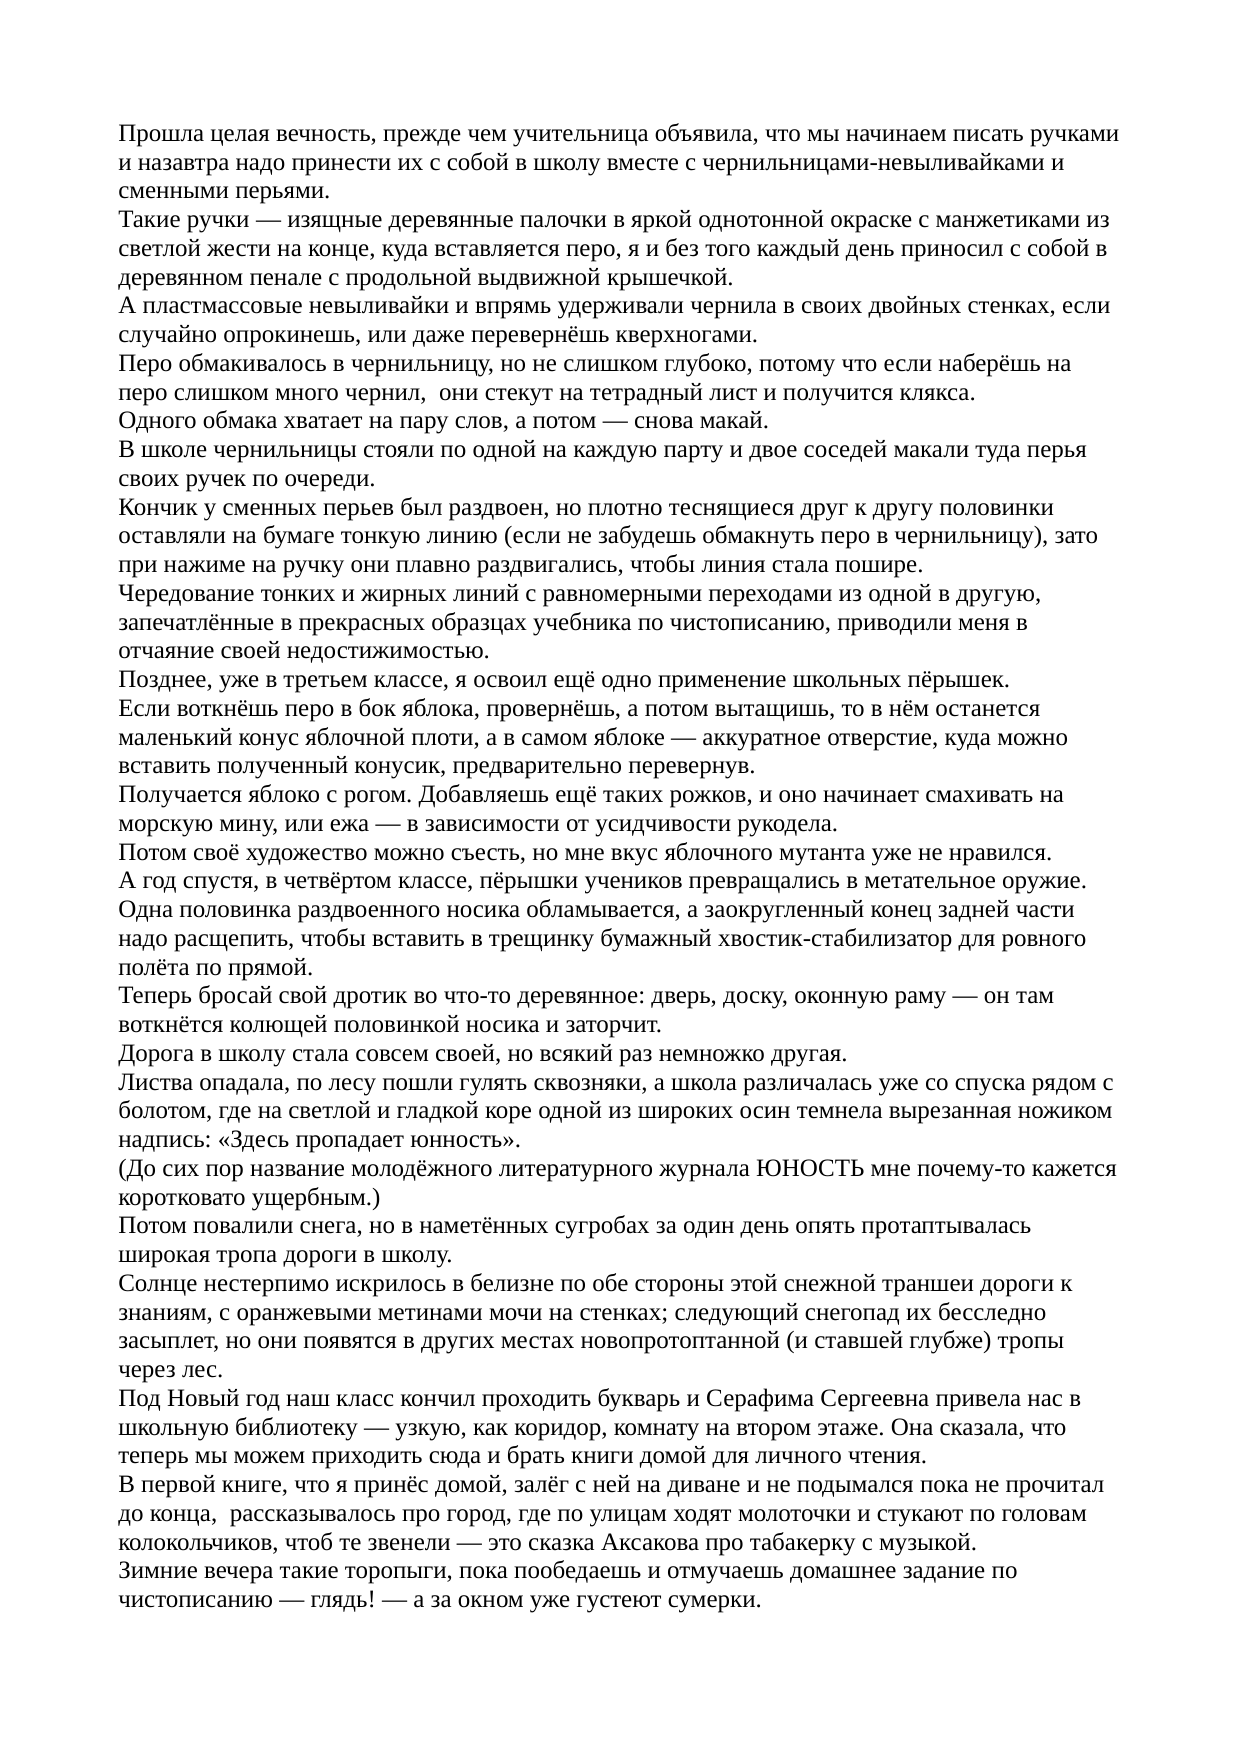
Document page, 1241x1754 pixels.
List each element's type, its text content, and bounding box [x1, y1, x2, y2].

text Если воткнёшь перо в бок яблока, провернёшь, а потом вытащишь, то в нём останется маленький конус яблочной плоти, а в самом яблоке — аккуратное отверстие, куда можно вставить полученный конусик, предварительно перевернув. [118, 693, 1122, 779]
text Получается яблоко с рогом. Добавляешь ещё таких рожков, и оно начинает смахивать на морскую мину, или ежа — в зависимости от усидчивости рукодела. [118, 779, 1122, 837]
text Прошла целая вечность, прежде чем учительница объявила, что мы начинаем писать ручками и назавтра надо принести их с собой в школу вместе с чернильницами-невыливайками и сменными перьями. [118, 118, 1122, 204]
text Потом своё художество можно съесть, но мне вкус яблочного мутанта уже не нравился. [118, 837, 1122, 866]
text Теперь бросай свой дротик во что-то деревянное: дверь, доску, оконную раму — он там воткнётся колющей половинкой носика и заторчит. [118, 981, 1122, 1038]
text (До сих пор название молодёжного литературного журнала ЮНОСТЬ мне почему-то кажется коротковато ущербным.) [118, 1153, 1122, 1211]
text Листва опадала, по лесу пошли гулять сквозняки, а школа различалась уже со спуска рядом с болотом, где на светлой и гладкой коре одной из широких осин темнела вырезанная ножиком надпись: «Здесь пропадает юнность». [118, 1067, 1122, 1153]
text Под Новый год наш класс кончил проходить букварь и Серафима Сергеевна привела нас в школьную библиотеку — узкую, как коридор, комнату на втором этаже. Она сказала, что теперь мы можем приходить сюда и брать книги домой для личного чтения. [118, 1383, 1122, 1469]
text Чередование тонких и жирных линий с равномерными переходами из одной в другую, запечатлённые в прекрасных образцах учебника по чистописанию, приводили меня в отчаяние своей недостижимостью. [118, 578, 1122, 664]
text В школе чернильницы стояли по одной на каждую парту и двое соседей макали туда перья своих ручек по очереди. [118, 434, 1122, 492]
text Потом повалили снега, но в наметённых сугробах за один день опять протаптывалась широкая тропа дороги в школу. [118, 1211, 1122, 1268]
text А год спустя, в четвёртом классе, пёрышки учеников превращались в метательное оружие. [118, 866, 1122, 894]
text Одна половинка раздвоенного носика обламывается, а заокругленный конец задней части надо расщепить, чтобы вставить в трещинку бумажный хвостик-стабилизатор для ровного полёта по прямой. [118, 894, 1122, 981]
text Перо обмакивалось в чернильницу, но не слишком глубоко, потому что если наберёшь на перо слишком много чернил, они стекут на тетрадный лист и получится клякса. [118, 348, 1122, 406]
text А пластмассовые невыливайки и впрямь удерживали чернила в своих двойных стенках, если случайно опрокинешь, или даже перевернёшь кверхногами. [118, 291, 1122, 348]
text Позднее, уже в третьем классе, я освоил ещё одно применение школьных пёрышек. [118, 664, 1122, 693]
text Солнце нестерпимо искрилось в белизне по обе стороны этой снежной траншеи дороги к знаниям, с оранжевыми метинами мочи на стенках; следующий снегопад их бесследно засыплет, но они появятся в других местах новопротоптанной (и ставшей глубже) тропы через лес. [118, 1268, 1122, 1383]
text В первой книге, что я принёс домой, залёг с ней на диване и не подымался пока не прочитал до конца, рассказывалось про город, где по улицам ходят молоточки и стукают по головам колокольчиков, чтоб те звенели — это сказка Аксакова про табакерку с музыкой. [118, 1469, 1122, 1556]
text Зимние вечера такие торопыги, пока пообедаешь и отмучаешь домашнее задание по чистописанию — глядь! — а за окном уже густеют сумерки. [118, 1556, 1122, 1613]
text Дорога в школу стала совсем своей, но всякий раз немножко другая. [118, 1038, 1122, 1067]
text Такие ручки — изящные деревянные палочки в яркой однотонной окраске с манжетиками из светлой жести на конце, куда вставляется перо, я и без того каждый день приносил с собой в деревянном пенале с продольной выдвижной крышечкой. [118, 204, 1122, 291]
text Кончик у сменных перьев был раздвоен, но плотно теснящиеся друг к другу половинки оставляли на бумаге тонкую линию (если не забудешь обмакнуть перо в чернильницу), зато при нажиме на ручку они плавно раздвигались, чтобы линия стала пошире. [118, 492, 1122, 578]
text Одного обмака хватает на пару слов, а потом — снова макай. [118, 406, 1122, 434]
